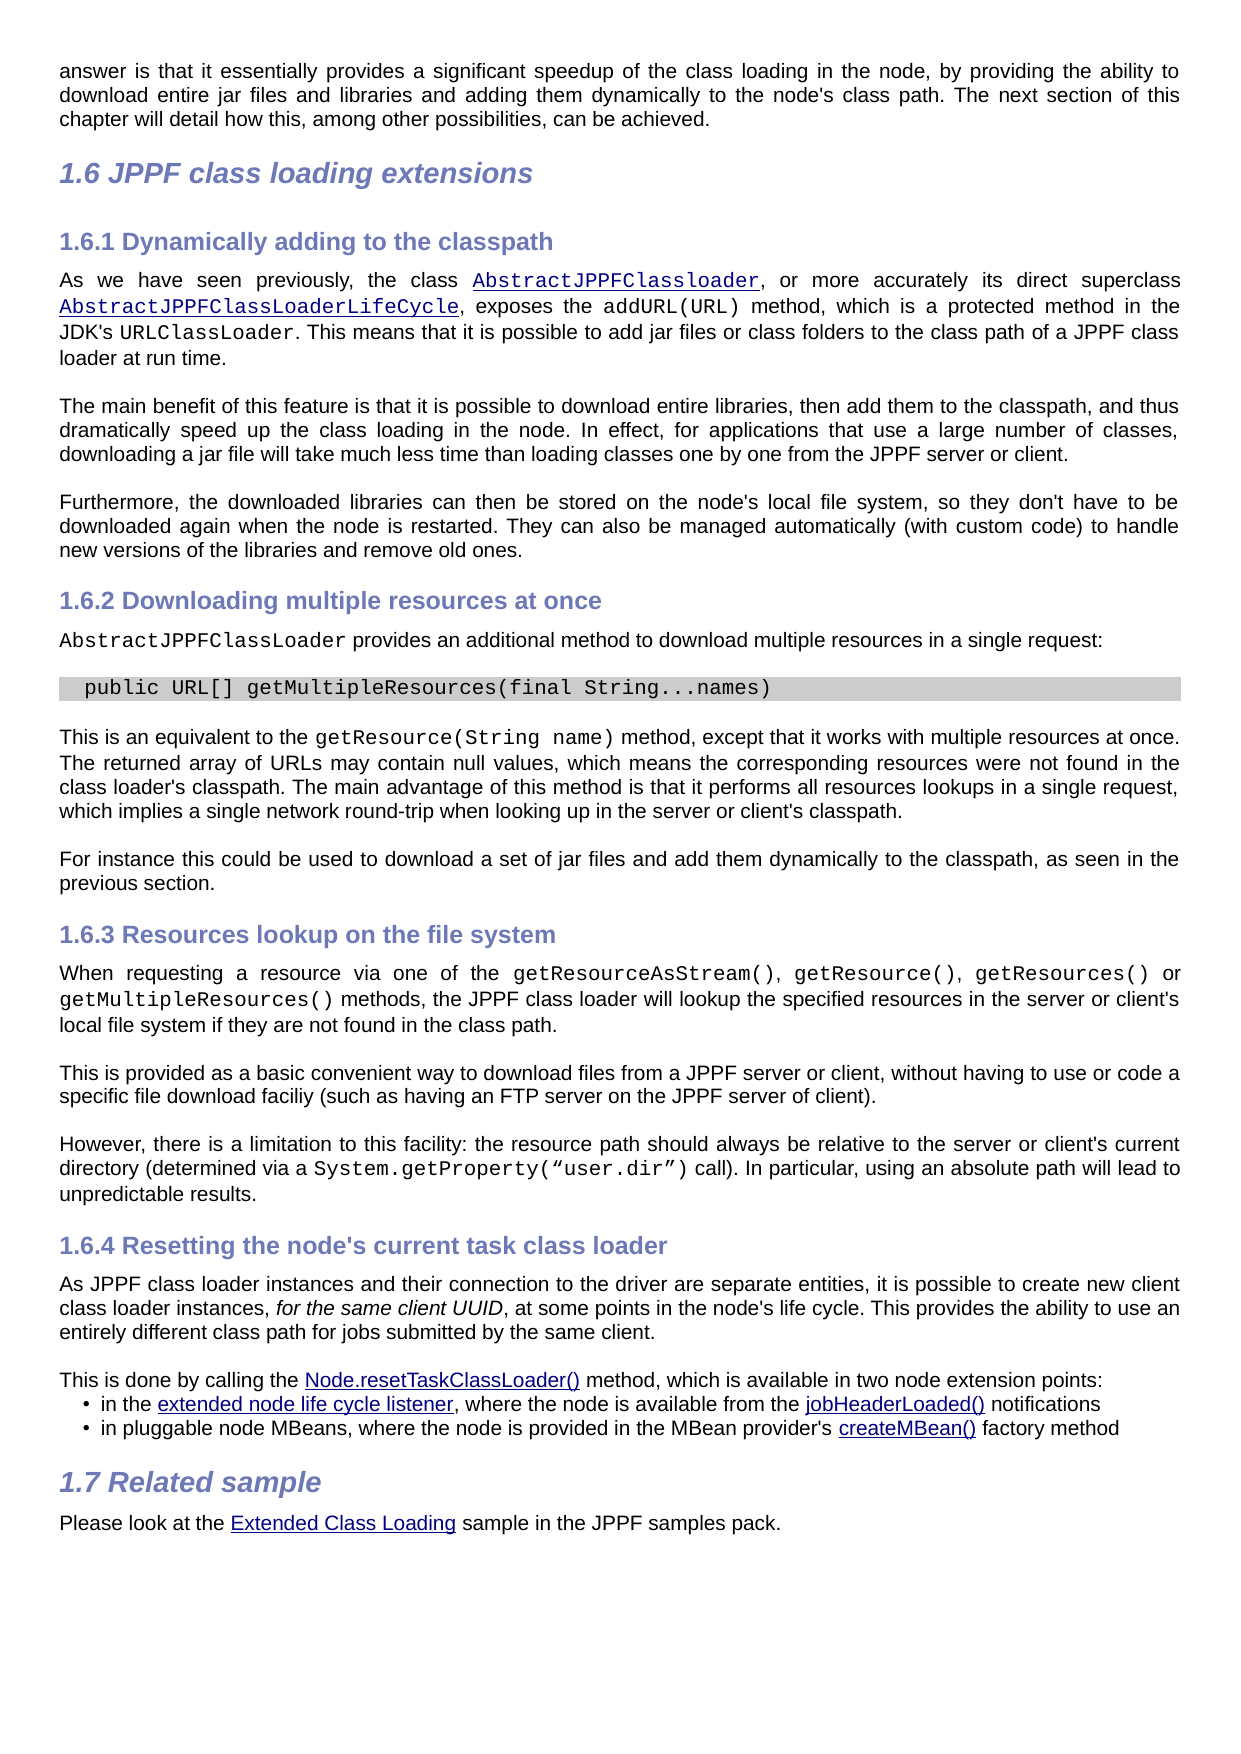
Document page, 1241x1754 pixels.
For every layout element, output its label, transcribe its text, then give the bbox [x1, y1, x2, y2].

subtitle Resources lookup on the file system [59, 919, 1181, 948]
text answer is that it essentially provides a significant speedup of the class loading in the node, by providing the ability to download entire jar files and libraries and adding them dynamically to the node's class path. The next section of this chapter will detail how this, among other possibilities, can be achieved. [59, 59, 1181, 131]
text Please look at the Extended Class Loading sample in the JPPF samples pack. [59, 1511, 1181, 1535]
text When requesting a resource via one of the getResourceAsStream(), getResource(), getResources() or getMultipleResources() methods, the JPPF class loader will lookup the specified resources in the server or client's local file system if they are not found in the class path. [59, 961, 1181, 1036]
text Furthermore, the downloaded libraries can then be stored on the node's local file system, so they don't have to be downloaded again when the node is restarted. They can also be managed automatically (with custom code) to handle new versions of the libraries and remove old ones. [59, 489, 1181, 561]
text This is done by calling the Node.resetTaskClassLoader() method, which is available in two node extension points: [59, 1368, 1181, 1392]
list in pluggable node MBeans, where the node is provided in the MBean provider's createMBean() factory method [83, 1416, 1181, 1440]
text This is an equivalent to the getResource(String name) method, except that it works with multiple resources at once. The returned array of URLs may contain null values, which means the corresponding resources were not found in the class loader's classpath. The main advantage of this method is that it performs all resources lookups in a single request, which implies a single network round-trip when looking up in the server or client's classpath. [59, 725, 1181, 823]
text This is provided as a basic convenient way to download files from a JPPF server or client, without having to use or code a specific file download faciliy (such as having an FTP server on the JPPF server of client). [59, 1060, 1181, 1108]
text However, there is a limitation to this facility: the resource path should always be relative to the server or client's current directory (determined via a System.getProperty(“user.dir”) call). In particular, using an absolute path will lead to unpredictable results. [59, 1132, 1181, 1206]
subtitle Dynamically adding to the classpath [59, 227, 1181, 256]
subtitle Related sample [59, 1465, 1181, 1499]
subtitle Resetting the node's current task class loader [59, 1231, 1181, 1260]
text As JPPF class loader instances and their connection to the driver are separate entities, it is possible to create new client class loader instances, for the same client UUID, at some points in the node's life cycle. This provides the ability to use an entirely different class path for jobs submitted by the same client. [59, 1272, 1181, 1344]
text AbstractJPPFClassLoader provides an additional method to download multiple resources in a single request: [59, 628, 1181, 653]
text The main benefit of this feature is that it is possible to download entire libraries, then add them to the classpath, and thus dramatically speed up the class loading in the node. In effect, for applications that use a large number of classes, downloading a jar file will take much less time than loading classes one by one from the JPPF server or client. [59, 394, 1181, 466]
text public URL[] getMultipleResources(final String...names) [59, 677, 1181, 701]
text As we have seen previously, the class AbstractJPPFClassloader, or more accurately its direct superclass AbstractJPPFClassLoaderLifeCycle, exposes the addURL(URL) method, which is a protected method in the JDK's URLClassLoader. This means that it is possible to add jar files or class folders to the class path of a JPPF class loader at run time. [59, 268, 1181, 370]
subtitle Downloading multiple resources at once [59, 586, 1181, 615]
text For instance this could be used to download a set of jar files and add them dynamically to the classpath, as seen in the previous section. [59, 847, 1181, 894]
subtitle JPPF class loading extensions [59, 156, 1181, 189]
list in the extended node life cycle listener, where the node is available from the jobHeaderLoaded() notifications [83, 1392, 1181, 1416]
